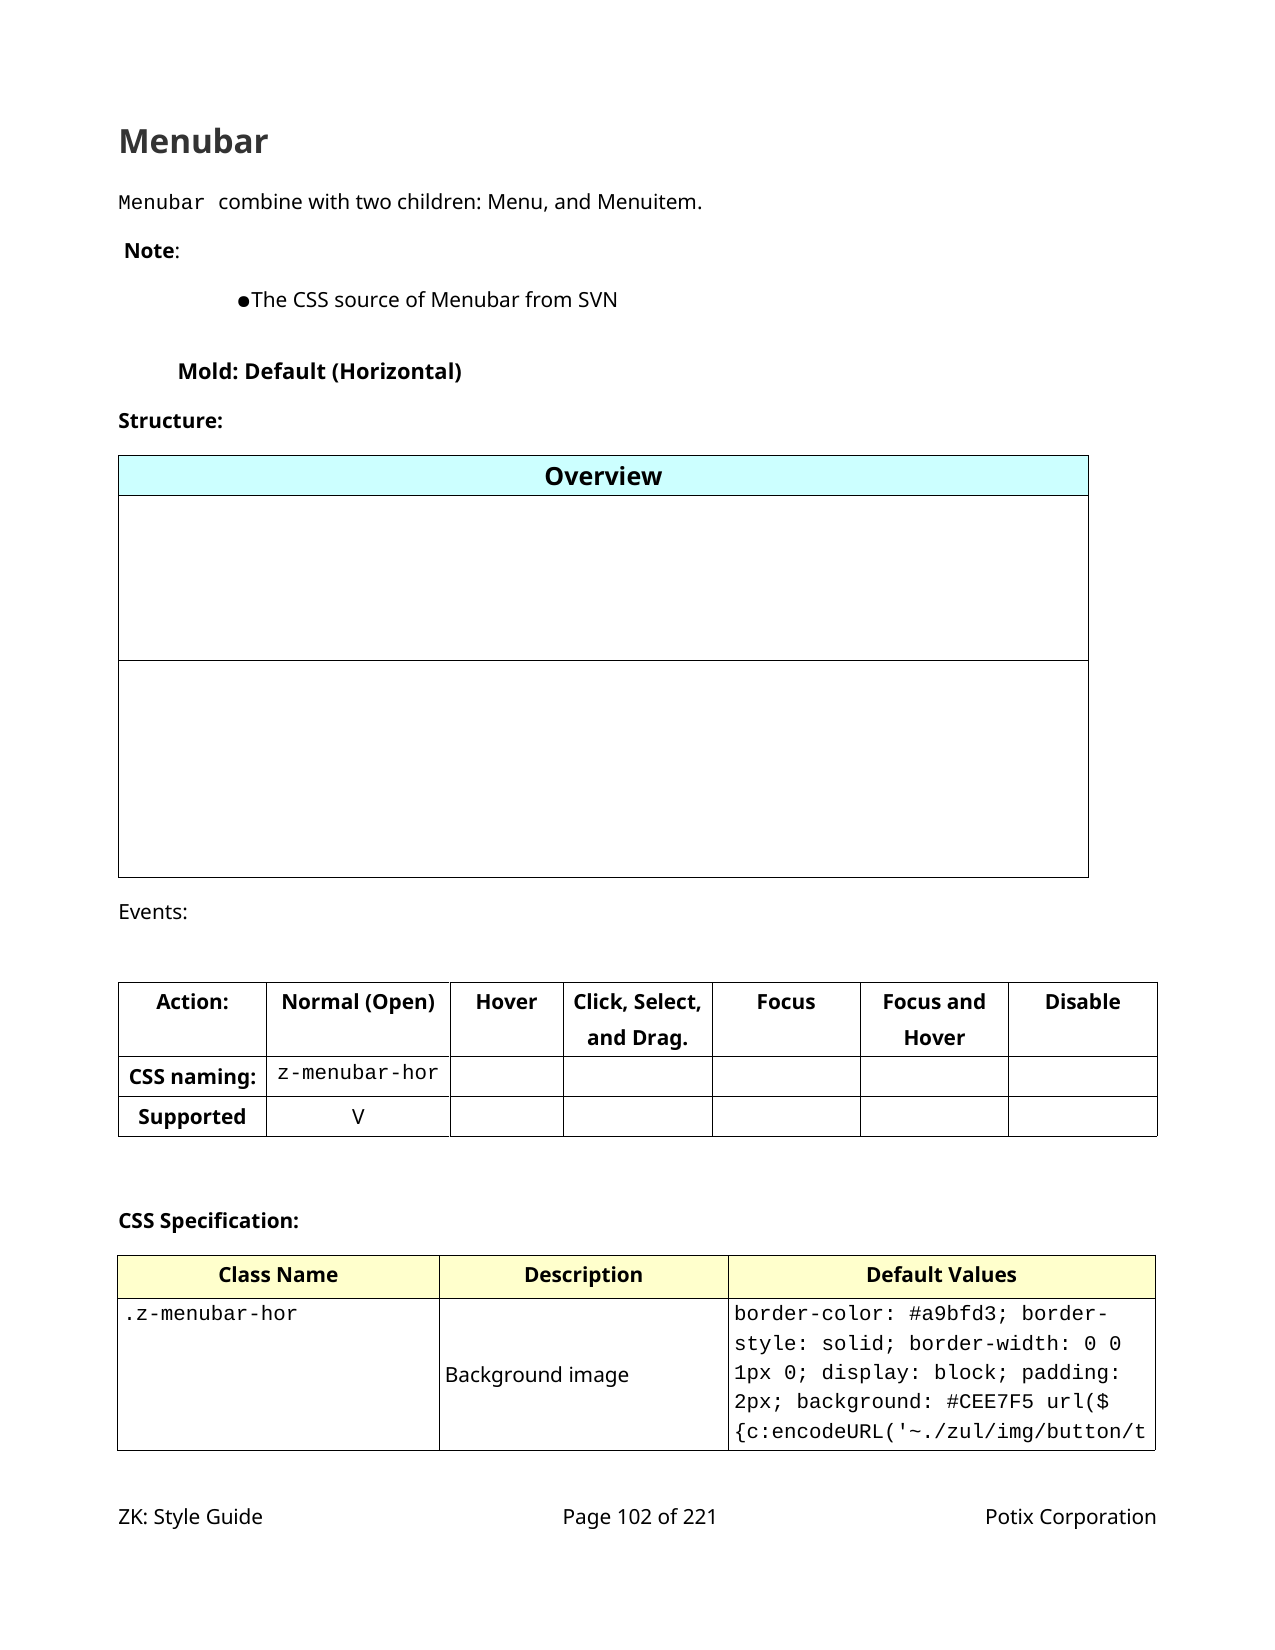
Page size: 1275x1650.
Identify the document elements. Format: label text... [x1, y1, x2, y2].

table_cell [451, 1097, 563, 1136]
text CSS Specification: [118, 1206, 1157, 1234]
subtitle Mold: Default (Horizontal) [177, 356, 1157, 386]
table_cell Supported [119, 1097, 266, 1136]
text Menubar combine with two children: Menu, and Menuitem. [118, 187, 1157, 216]
text Events: [118, 897, 1157, 961]
table_header Disable [1009, 983, 1157, 1056]
table_cell [1009, 1057, 1157, 1096]
table_cell Background image [440, 1299, 728, 1450]
table_cell [861, 1097, 1008, 1136]
table_cell [119, 661, 1088, 877]
text Structure: [118, 406, 1157, 434]
table_cell border-color: #a9bfd3; border-style: solid; border-width: 0 0 1px 0; display: block; padding: 2px; background: #CEE7F5 url(${c:encodeURL('~./zul/img/button/t [729, 1299, 1155, 1450]
table_header Overview [119, 456, 1088, 495]
table_header Description [440, 1256, 728, 1298]
subtitle Menubar [118, 118, 1157, 163]
text Note: [118, 236, 1157, 264]
table_cell [119, 496, 1088, 660]
table_cell [713, 1057, 860, 1096]
table_cell [451, 1057, 563, 1096]
table_header Default Values [729, 1256, 1155, 1298]
table_header Focus [713, 983, 860, 1056]
table_cell [861, 1057, 1008, 1096]
table_cell [1009, 1097, 1157, 1136]
table_cell [564, 1057, 712, 1096]
table_header Action: [119, 983, 266, 1056]
table_header Class Name [118, 1256, 439, 1298]
table_cell .z-menubar-hor [118, 1299, 439, 1450]
list The CSS source of Menubar from SVN [236, 285, 1157, 313]
table_header Hover [451, 983, 563, 1056]
table_header Focus and Hover [861, 983, 1008, 1056]
table_cell [564, 1097, 712, 1136]
table_header Normal (Open) [267, 983, 449, 1056]
table_cell z-menubar-hor [267, 1057, 449, 1096]
table_header Click, Select, and Drag. [564, 983, 712, 1056]
table_cell [713, 1097, 860, 1136]
table_cell V [267, 1097, 449, 1136]
table_cell CSS naming: [119, 1057, 266, 1096]
